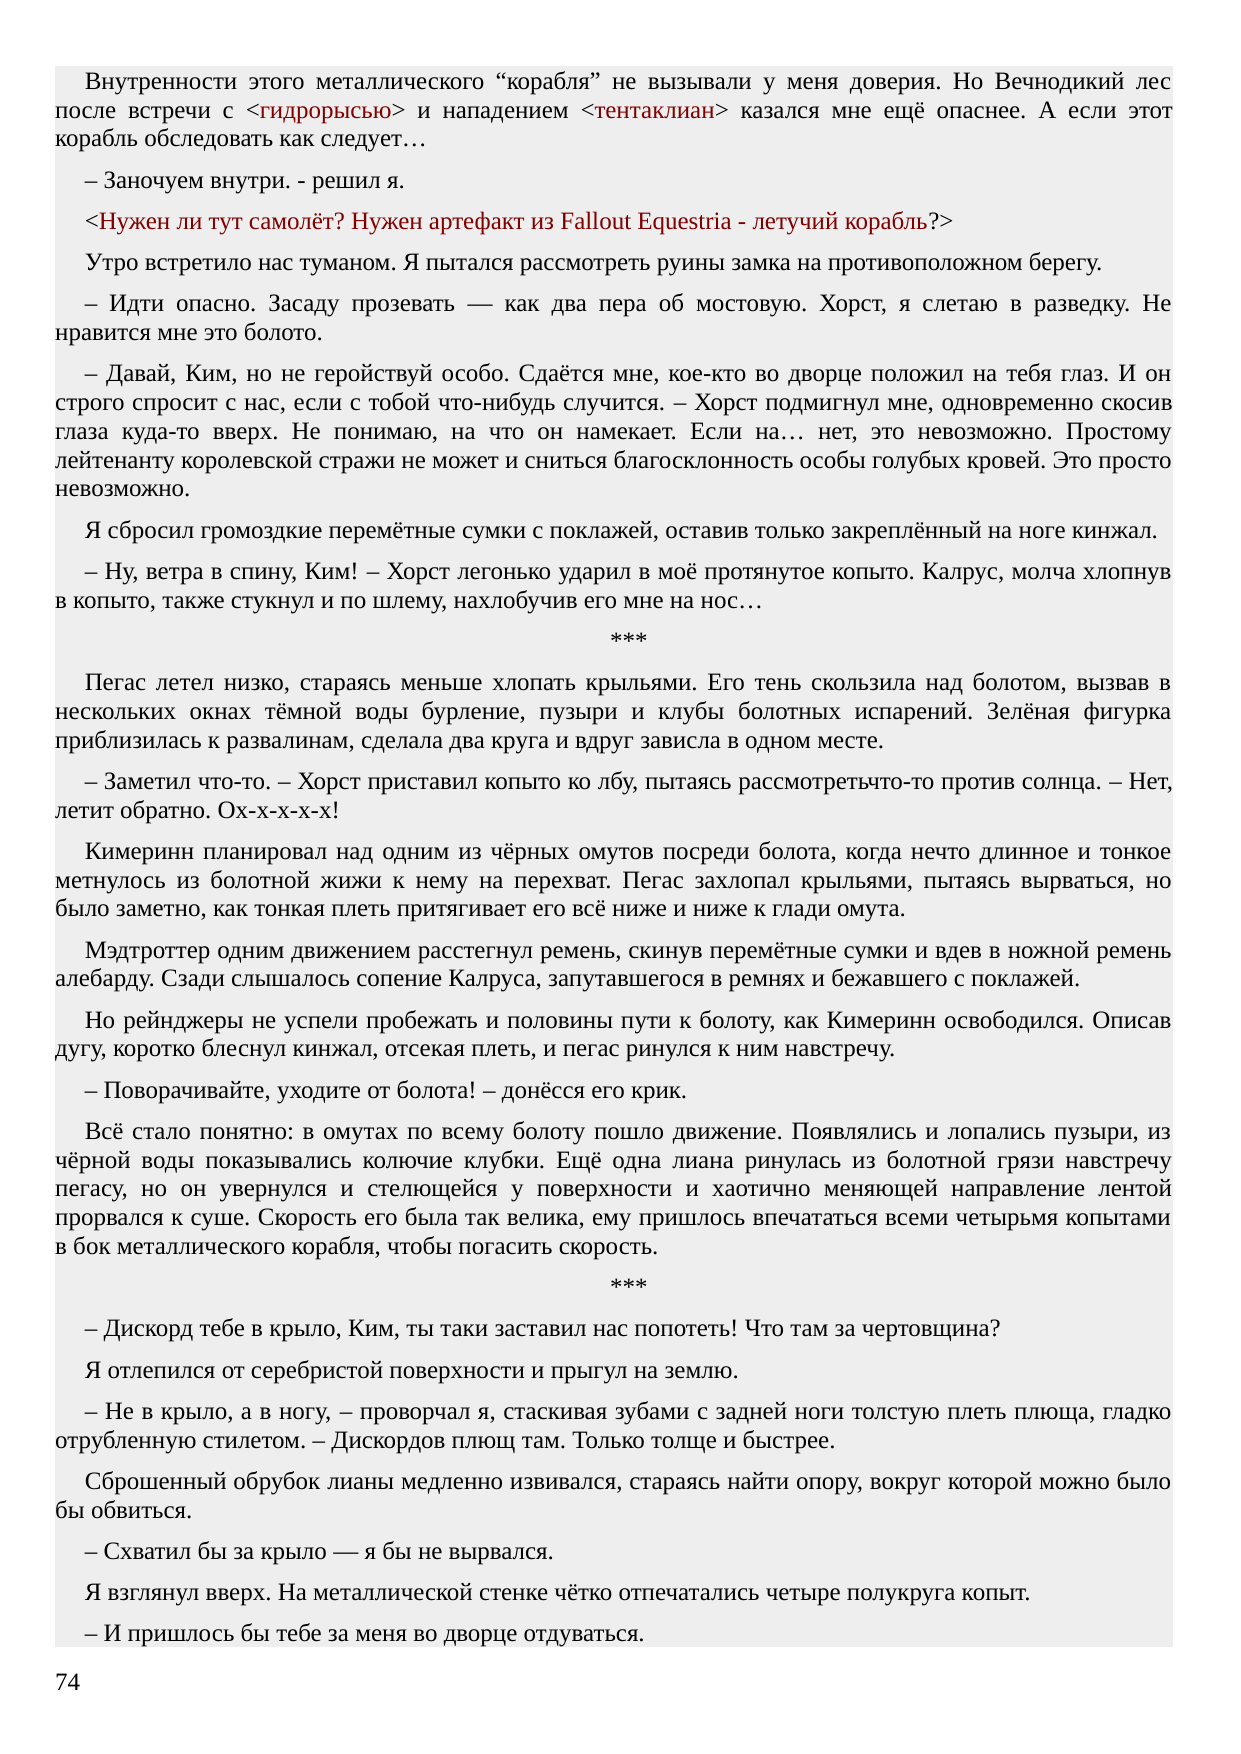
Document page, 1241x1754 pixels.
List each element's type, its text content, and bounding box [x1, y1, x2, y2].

text Сброшенный обрубок лианы медленно извивался, стараясь найти опору, вокруг которой можно было бы обвиться. [55, 1466, 1173, 1523]
text – Дискорд тебе в крыло, Ким, ты таки заставил нас попотеть! Что там за чертовщина? [55, 1313, 1173, 1342]
text Кимеринн планировал над одним из чёрных омутов посреди болота, когда нечто длинное и тонкое метнулось из болотной жижи к нему на перехват. Пегас захлопал крыльями, пытаясь вырваться, но было заметно, как тонкая плеть притягивает его всё ниже и ниже к глади омута. [55, 836, 1173, 922]
text – Схватил бы за крыло — я бы не вырвался. [55, 1536, 1173, 1565]
text – Давай, Ким, но не геройствуй особо. Сдаётся мне, кое-кто во дворце положил на тебя глаз. И он строго спросит с нас, если с тобой что-нибудь случится. – Хорст подмигнул мне, одновременно скосив глаза куда-то вверх. Не понимаю, на что он намекает. Если на… нет, это невозможно. Простому лейтенанту королевской стражи не может и сниться благосклонность особы голубых кровей. Это просто невозможно. [55, 358, 1173, 502]
text Но рейнджеры не успели пробежать и половины пути к болоту, как Кимеринн освободился. Описав дугу, коротко блеснул кинжал, отсекая плеть, и пегас ринулся к ним навстречу. [55, 1005, 1173, 1062]
text – Не в крыло, а в ногу, – проворчал я, стаскивая зубами с задней ноги толстую плеть плюща, гладко отрубленную стилетом. – Дискордов плющ там. Только толще и быстрее. [55, 1396, 1173, 1453]
text – Ну, ветра в спину, Ким! – Хорст легонько ударил в моё протянутое копыто. Калрус, молча хлопнув в копыто, также стукнул и по шлему, нахлобучив его мне на нос… [55, 556, 1173, 613]
text <Нужен ли тут самолёт? Нужен артефакт из Fallout Equestria - летучий корабль?> [55, 206, 1173, 235]
text – Заночуем внутри. - решил я. [55, 165, 1173, 193]
text Я отлепился от серебристой поверхности и прыгул на землю. [55, 1355, 1173, 1383]
text – И пришлось бы тебе за меня во дворце отдуваться. [55, 1618, 1173, 1647]
text Внутренности этого металлического “корабля” не вызывали у меня доверия. Но Вечнодикий лес после встречи с <гидрорысью> и нападением <тентаклиан> казался мне ещё опаснее. А если этот корабль обследовать как следует… [55, 66, 1173, 152]
text Я сбросил громоздкие перемётные сумки с поклажей, оставив только закреплённый на ноге кинжал. [55, 515, 1173, 543]
text – Идти опасно. Засаду прозевать — как два пера об мостовую. Хорст, я слетаю в разведку. Не нравится мне это болото. [55, 288, 1173, 346]
text *** [55, 626, 1173, 655]
text Всё стало понятно: в омутах по всему болоту пошло движение. Появлялись и лопались пузыри, из чёрной воды показывались колючие клубки. Ещё одна лиана ринулась из болотной грязи навстречу пегасу, но он увернулся и стелющейся у поверхности и хаотично меняющей направление лентой прорвался к суше. Скорость его была так велика, ему пришлось впечататься всеми четырьмя копытами в бок металлического корабля, чтобы погасить скорость. [55, 1116, 1173, 1260]
text Пегас летел низко, стараясь меньше хлопать крыльями. Его тень скользила над болотом, вызвав в нескольких окнах тёмной воды бурление, пузыри и клубы болотных испарений. Зелёная фигурка приблизилась к развалинам, сделала два круга и вдруг зависла в одном месте. [55, 667, 1173, 753]
text Утро встретило нас туманом. Я пытался рассмотреть руины замка на противоположном берегу. [55, 247, 1173, 276]
text Мэдтроттер одним движением расстегнул ремень, скинув перемётные сумки и вдев в ножной ремень алебарду. Сзади слышалось сопение Калруса, запутавшегося в ремнях и бежавшего с поклажей. [55, 935, 1173, 992]
text *** [55, 1272, 1173, 1301]
text Я взглянул вверх. На металлической стенке чётко отпечатались четыре полукруга копыт. [55, 1577, 1173, 1606]
text – Поворачивайте, уходите от болота! – донёсся его крик. [55, 1075, 1173, 1103]
text – Заметил что-то. – Хорст приставил копыто ко лбу, пытаясь рассмотретьчто-то против солнца. – Нет, летит обратно. Ох-х-х-х-х! [55, 766, 1173, 823]
